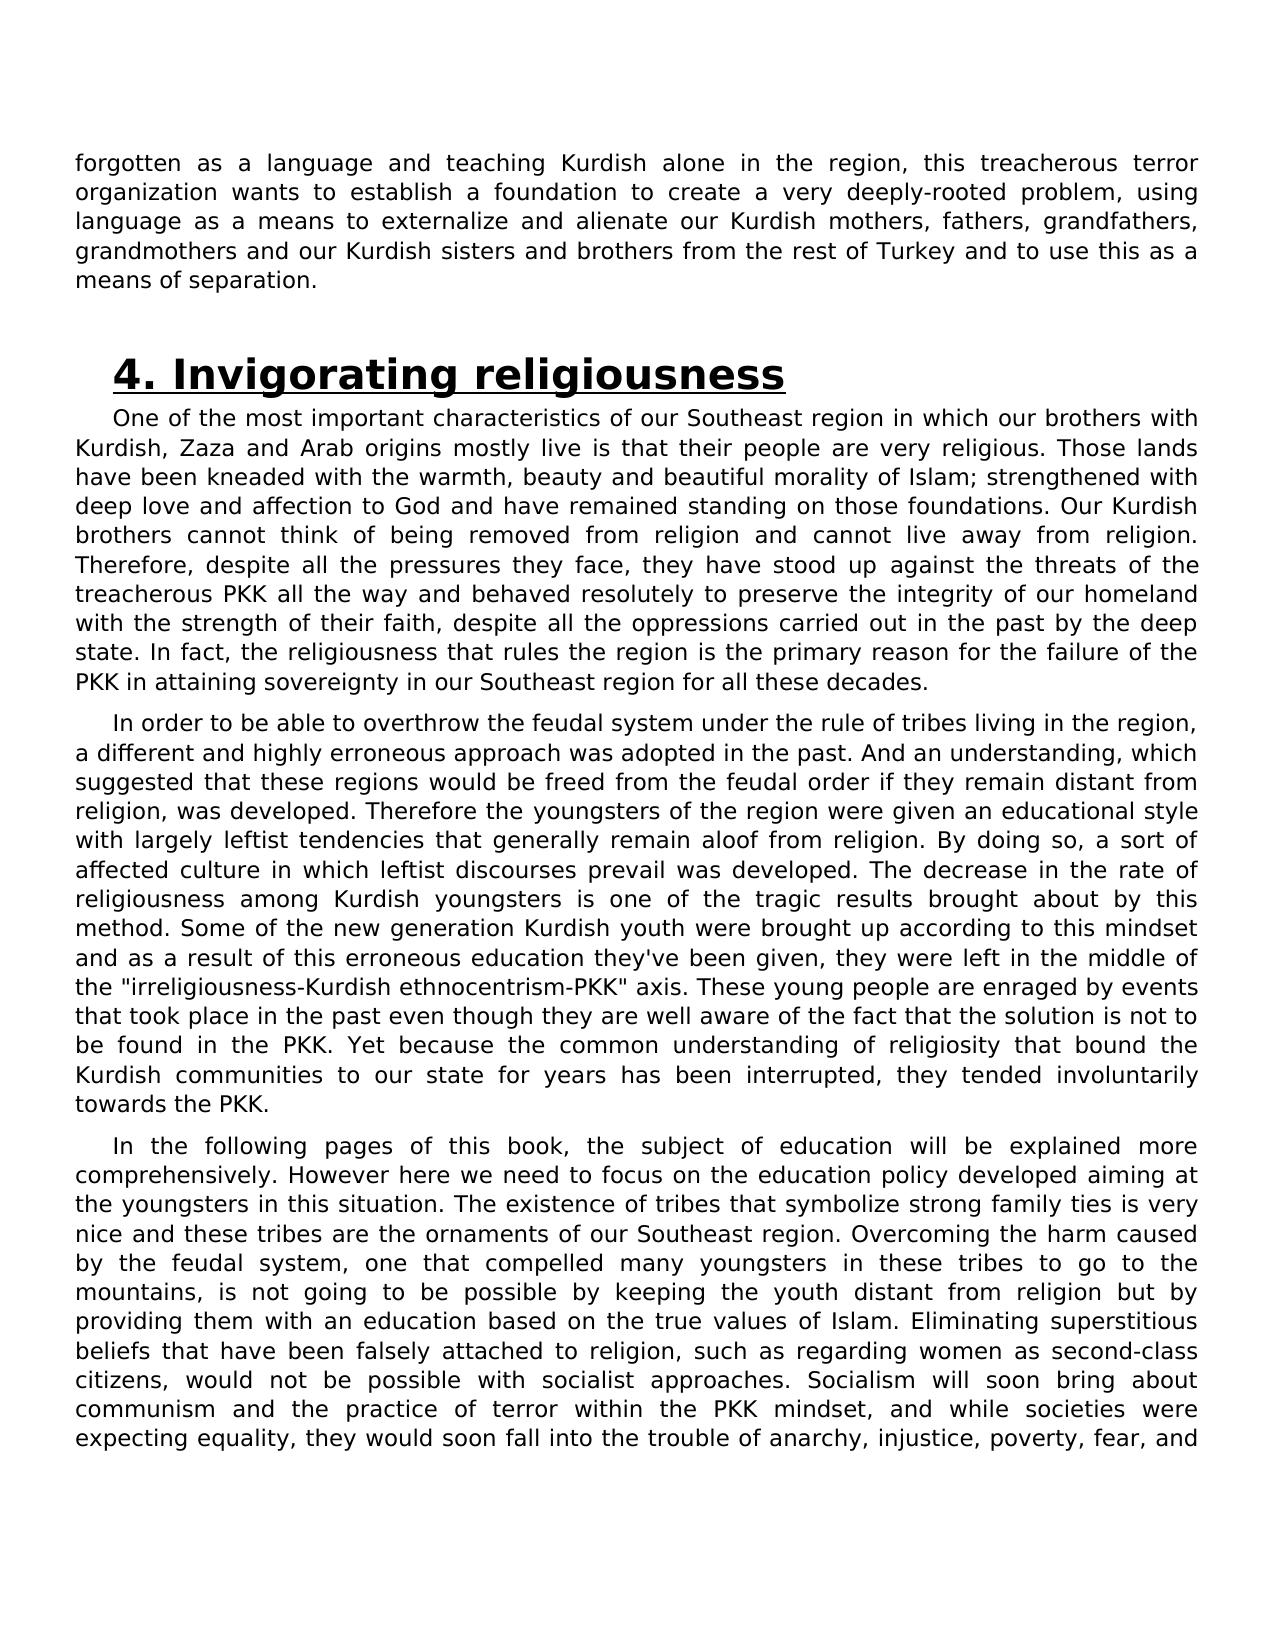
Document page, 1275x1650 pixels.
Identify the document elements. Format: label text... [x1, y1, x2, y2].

text forgotten as a language and teaching Kurdish alone in the region, this treacherous terror organization wants to establish a foundation to create a very deeply-rooted problem, using language as a means to externalize and alienate our Kurdish mothers, fathers, grandfathers, grandmothers and our Kurdish sisters and brothers from the rest of Turkey and to use this as a means of separation. [75, 150, 1200, 294]
text In order to be able to overthrow the feudal system under the rule of tribes living in the region, a different and highly erroneous approach was adopted in the past. And an understanding, which suggested that these regions would be freed from the feudal order if they remain distant from religion, was developed. Therefore the youngsters of the region were given an educational style with largely leftist tendencies that generally remain aloof from religion. By doing so, a sort of affected culture in which leftist discourses prevail was developed. The decrease in the rate of religiousness among Kurdish youngsters is one of the tragic results brought about by this method. Some of the new generation Kurdish youth were brought up according to this mindset and as a result of this erroneous education they've been given, they were left in the middle of the "irreligiousness-Kurdish ethnocentrism-PKK" axis. These young people are enraged by events that took place in the past even though they are well aware of the fact that the solution is not to be found in the PKK. Yet because the common understanding of religiosity that bound the Kurdish communities to our state for years has been interrupted, they tended involuntarily towards the PKK. [75, 711, 1200, 1118]
text One of the most important characteristics of our Southeast region in which our brothers with Kurdish, Zaza and Arab origins mostly live is that their people are very religious. Those lands have been kneaded with the warmth, beauty and beautiful morality of Islam; strengthened with deep love and affection to God and have remained standing on those foundations. Our Kurdish brothers cannot think of being removed from religion and cannot live away from religion. Therefore, despite all the pressures they face, they have stood up against the threats of the treacherous PKK all the way and behaved resolutely to preserve the integrity of our homeland with the strength of their faith, despite all the oppressions carried out in the past by the deep state. In fact, the religiousness that rules the region is the primary reason for the failure of the PKK in attaining sovereignty in our Southeast region for all these decades. [75, 405, 1200, 696]
text In the following pages of this book, the subject of education will be explained more comprehensively. However here we need to focus on the education policy developed aiming at the youngsters in this situation. The existence of tribes that symbolize strong family ties is very nice and these tribes are the ornaments of our Southeast region. Overcoming the harm caused by the feudal system, one that compelled many youngsters in these tribes to go to the mountains, is not going to be possible by keeping the youth distant from religion but by providing them with an education based on the true values of Islam. Eliminating superstitious beliefs that have been falsely attached to religion, such as regarding women as second-class citizens, would not be possible with socialist approaches. Socialism will soon bring about communism and the practice of terror within the PKK mindset, and while societies were expecting equality, they would soon fall into the trouble of anarchy, injustice, poverty, fear, and [75, 1133, 1200, 1452]
subtitle 4. Invigorating religiousness [112, 351, 1200, 399]
